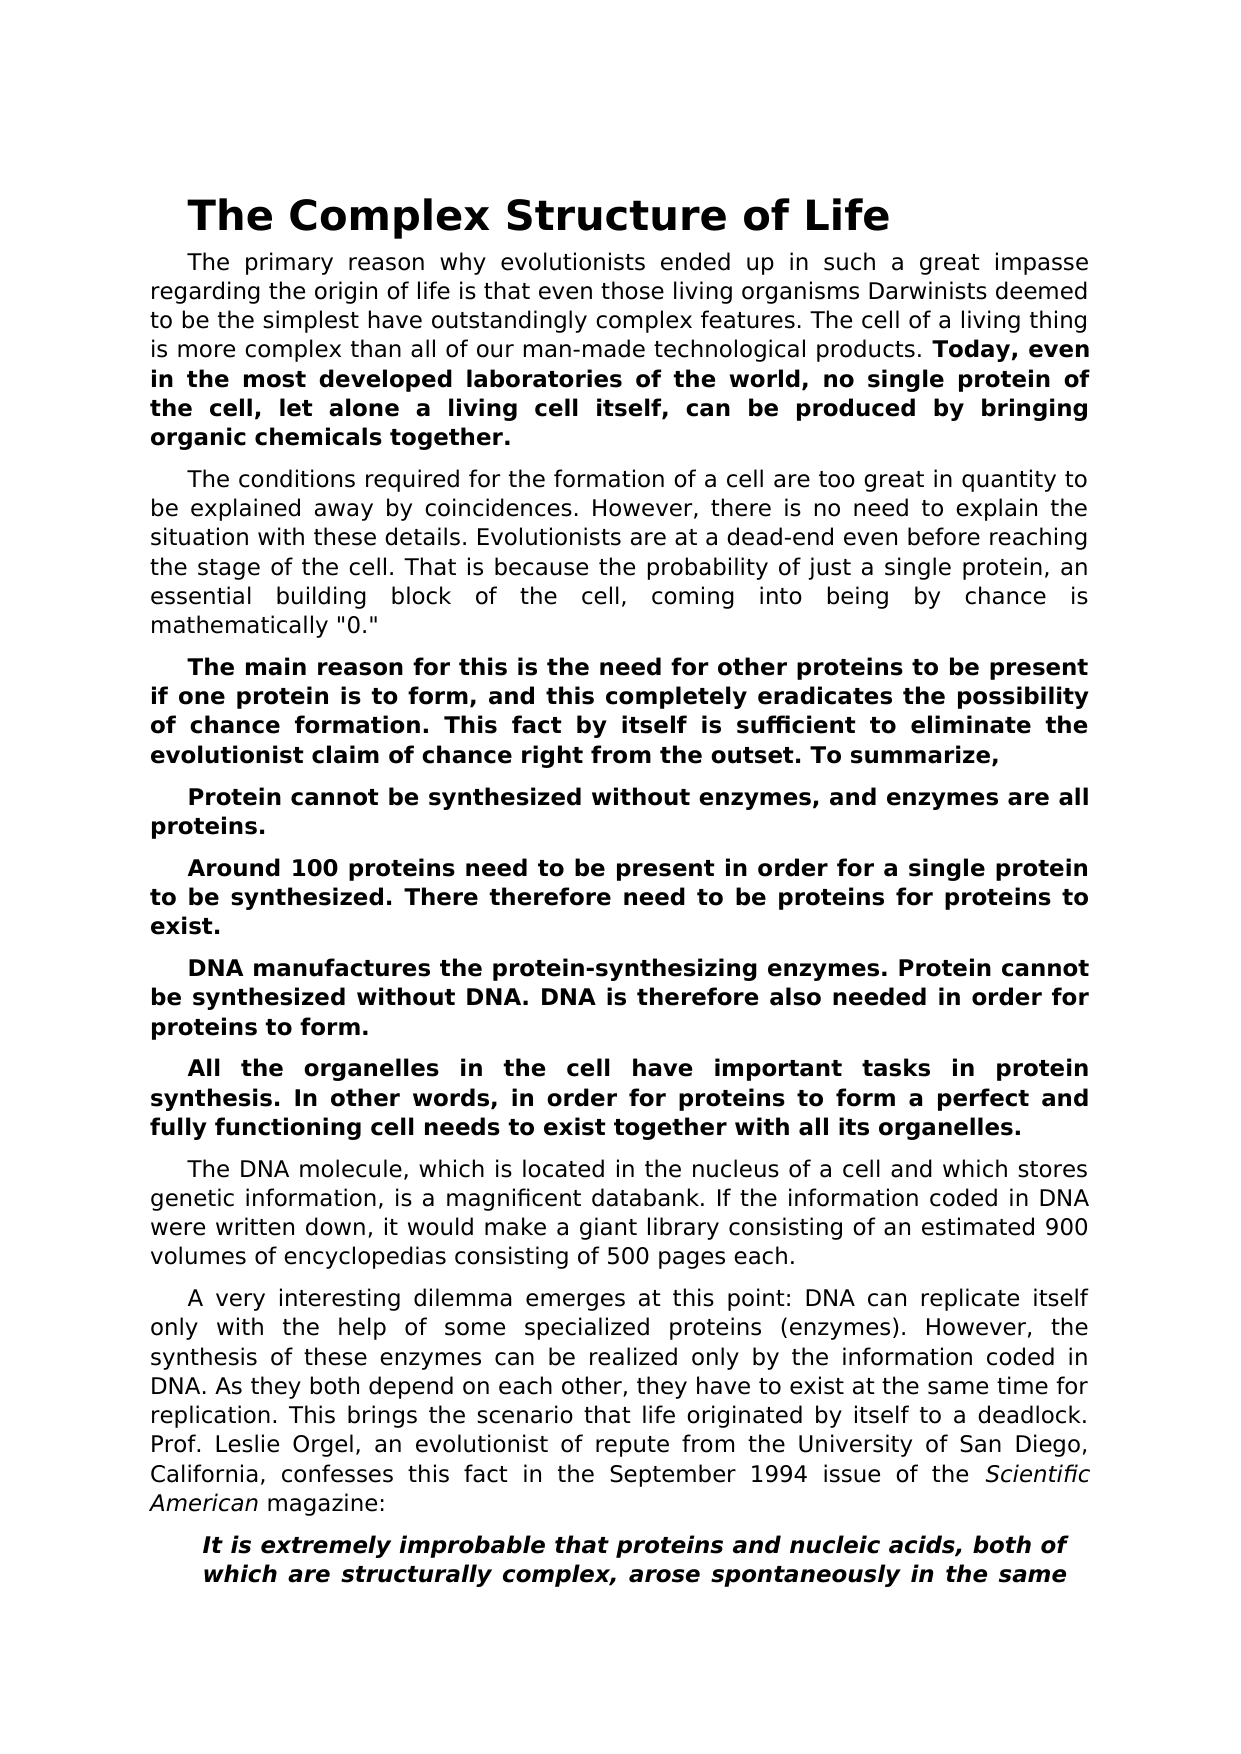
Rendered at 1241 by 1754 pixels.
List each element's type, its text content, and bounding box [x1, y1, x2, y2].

text DNA manufactures the protein-synthesizing enzymes. Protein cannot be synthesized without DNA. DNA is therefore also needed in order for proteins to form. [150, 955, 1090, 1040]
text Protein cannot be synthesized without enzymes, and enzymes are all proteins. [150, 784, 1090, 840]
text The primary reason why evolutionists ended up in such a great impasse regarding the origin of life is that even those living organisms Darwinists deemed to be the simplest have outstandingly complex features. The cell of a living thing is more complex than all of our man-made technological products. Today, even in the most developed laboratories of the world, no single protein of the cell, let alone a living cell itself, can be produced by bringing organic chemicals together. [150, 249, 1090, 451]
text It is extremely improbable that proteins and nucleic acids, both of which are structurally complex, arose spontaneously in the same [202, 1532, 1068, 1588]
text Around 100 proteins need to be present in order for a single protein to be synthesized. There therefore need to be proteins for proteins to exist. [150, 855, 1090, 940]
text A very interesting dilemma emerges at this point: DNA can replicate itself only with the help of some specialized proteins (enzymes). However, the synthesis of these enzymes can be realized only by the information coded in DNA. As they both depend on each other, they have to exist at the same time for replication. This brings the scenario that life originated by itself to a deadlock. Prof. Leslie Orgel, an evolutionist of repute from the University of San Diego, California, confesses this fact in the September 1994 issue of the Scientific American magazine: [150, 1285, 1090, 1517]
text All the organelles in the cell have important tasks in protein synthesis. In other words, in order for proteins to form a perfect and fully functioning cell needs to exist together with all its organelles. [150, 1055, 1090, 1141]
text The main reason for this is the need for other proteins to be present if one protein is to form, and this completely eradicates the possibility of chance formation. This fact by itself is sufficient to eliminate the evolutionist claim of chance right from the outset. To summarize, [150, 654, 1090, 769]
subtitle The Complex Structure of Life [187, 192, 1090, 240]
text The DNA molecule, which is located in the nucleus of a cell and which stores genetic information, is a magnificent databank. If the information coded in DNA were written down, it would make a giant library consisting of an estimated 900 volumes of encyclopedias consisting of 500 pages each. [150, 1156, 1090, 1270]
text The conditions required for the formation of a cell are too great in quantity to be explained away by coincidences. However, there is no need to explain the situation with these details. Evolutionists are at a dead-end even before reaching the stage of the cell. That is because the probability of just a single protein, an essential building block of the cell, coming into being by chance is mathematically "0." [150, 466, 1090, 639]
